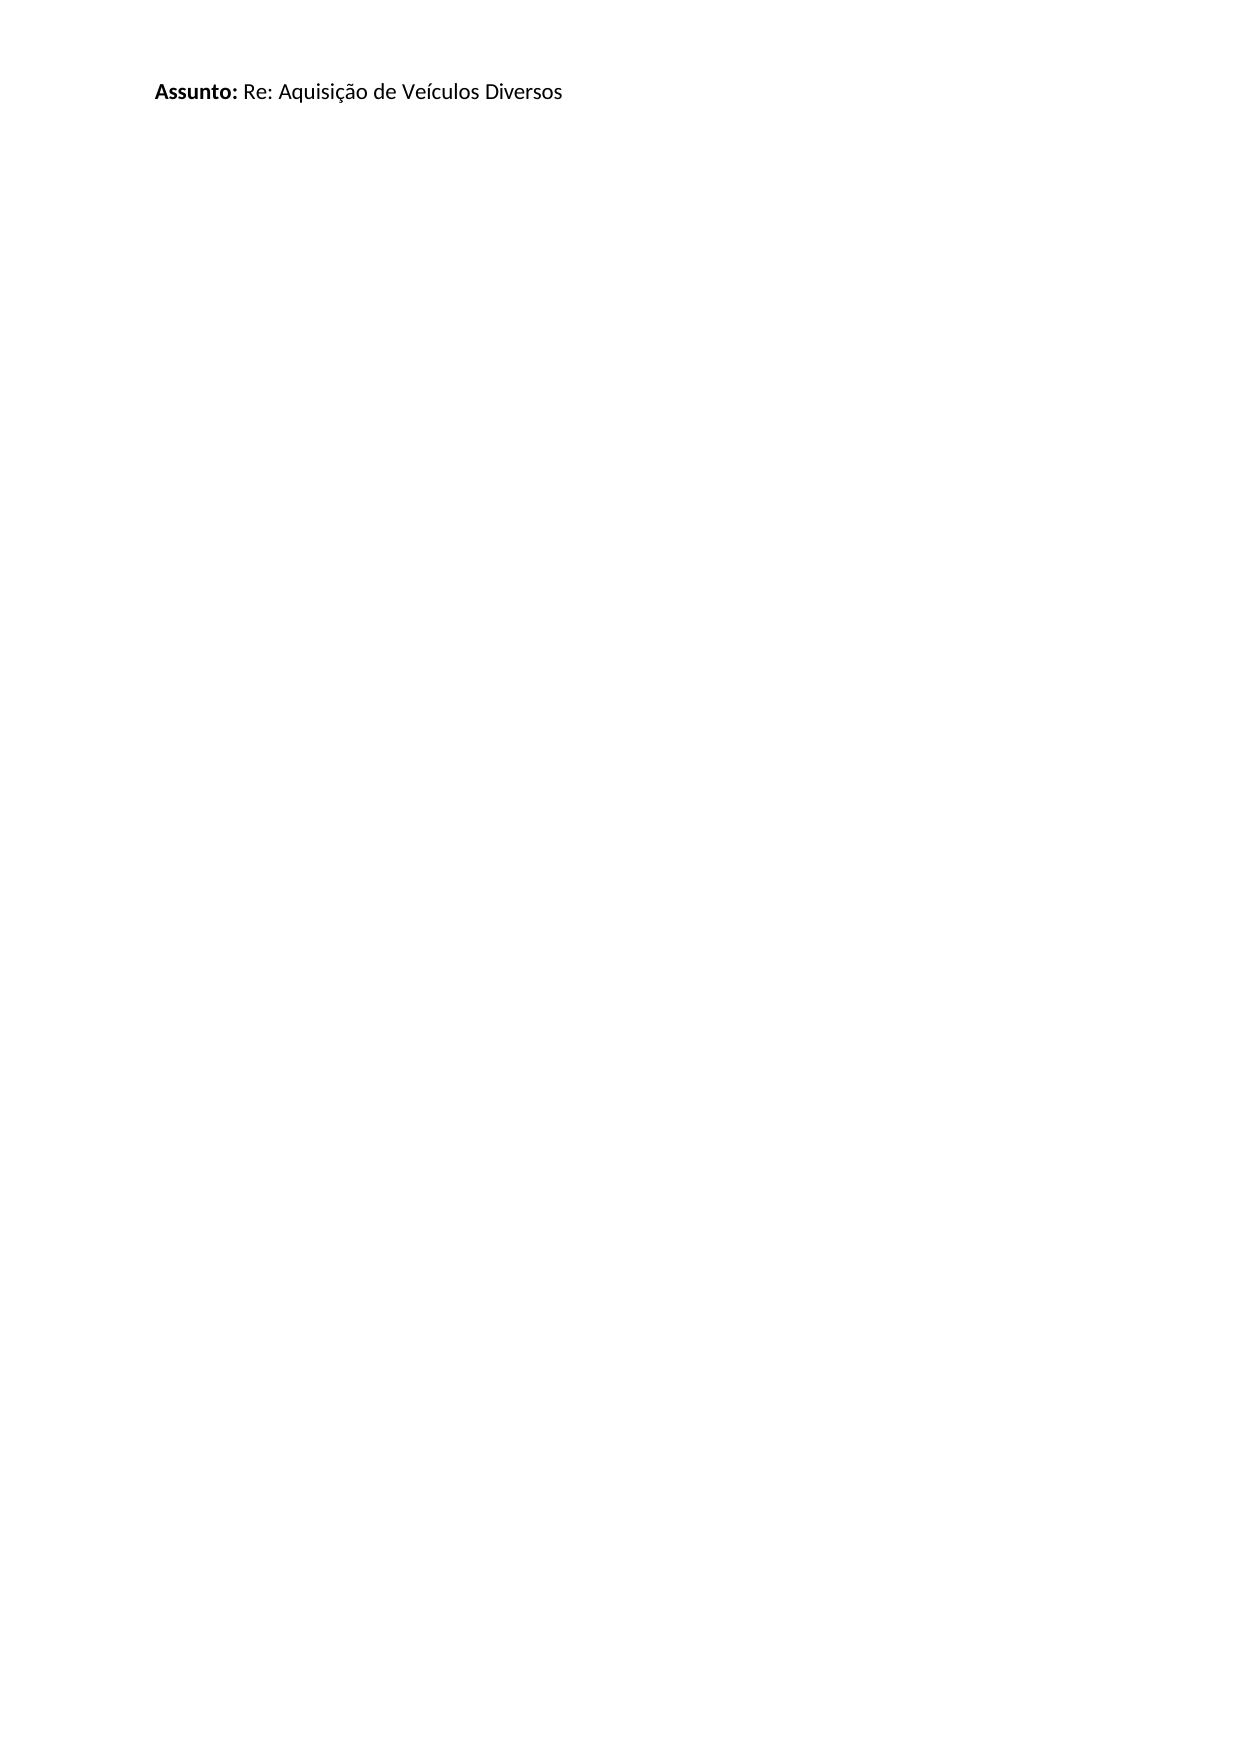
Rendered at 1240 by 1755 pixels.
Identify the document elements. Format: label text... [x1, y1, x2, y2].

text Assunto: Re: Aquisição de Veículos Diversos [154, 77, 1136, 105]
